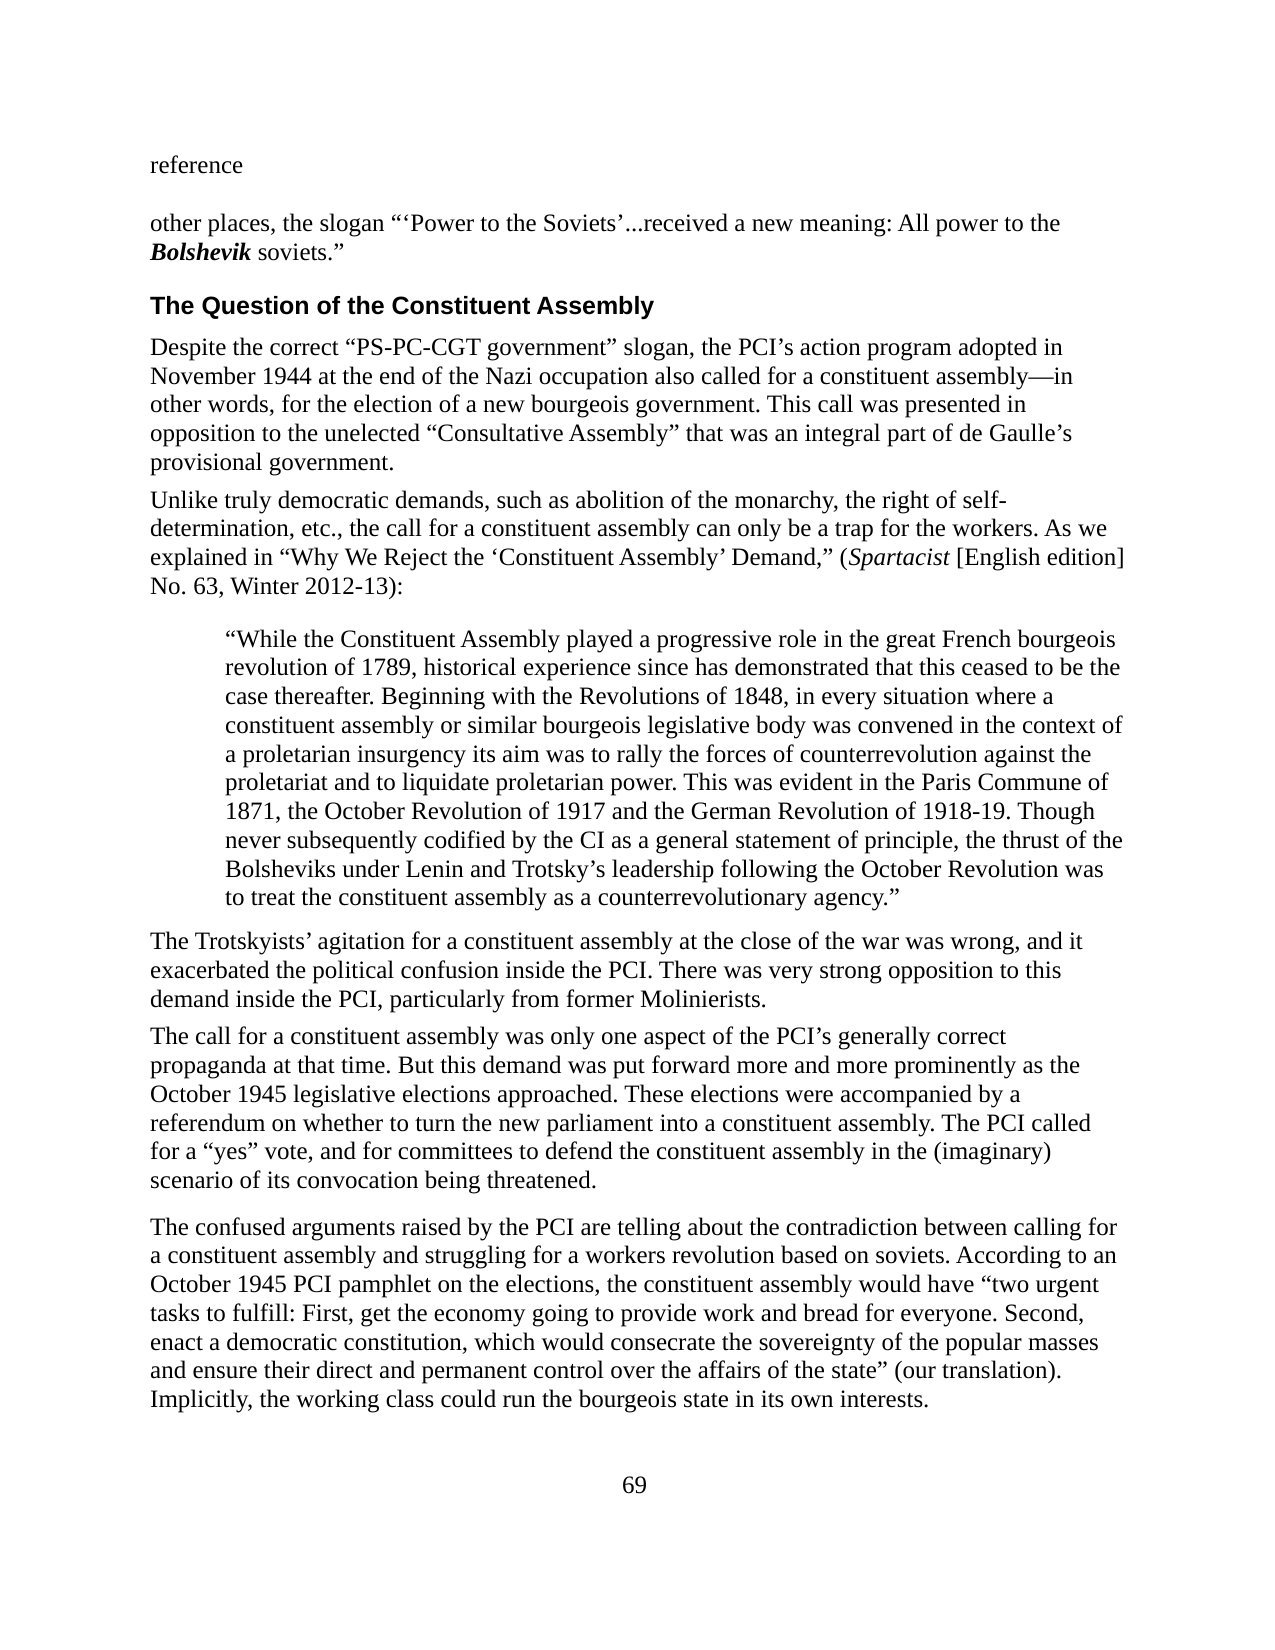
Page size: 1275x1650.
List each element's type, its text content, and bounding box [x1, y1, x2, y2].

text The call for a constituent assembly was only one aspect of the PCI’s generally correct propaganda at that time. But this demand was put forward more and more prominently as the October 1945 legislative elections approached. These elections were accompanied by a referendum on whether to turn the new parliament into a constituent assembly. The PCI called for a “yes” vote, and for committees to defend the constituent assembly in the (imaginary) scenario of its convocation being threatened. [150, 1021, 1125, 1194]
text Despite the correct “PS-PC-CGT government” slogan, the PCI’s action program adopted in November 1944 at the end of the Nazi occupation also called for a constituent assembly—in other words, for the election of a new bourgeois government. This call was presented in opposition to the unelected “Consultative Assembly” that was an integral part of de Gaulle’s provisional government. [150, 332, 1125, 476]
text Unlike truly democratic demands, such as abolition of the monarchy, the right of self-determination, etc., the call for a constituent assembly can only be a trap for the workers. As we explained in “Why We Reject the ‘Constituent Assembly’ Demand,” (Spartacist [English edition] No. 63, Winter 2012-13): [150, 485, 1125, 600]
text The confused arguments raised by the PCI are telling about the contradiction between calling for a constituent assembly and struggling for a workers revolution based on soviets. According to an October 1945 PCI pamphlet on the elections, the constituent assembly would have “two urgent tasks to fulfill: First, get the economy going to provide work and bread for everyone. Second, enact a democratic constitution, which would consecrate the sovereignty of the popular masses and ensure their direct and permanent control over the affairs of the state” (our translation). Implicitly, the working class could run the bourgeois state in its own interests. [150, 1212, 1125, 1413]
text “While the Constituent Assembly played a progressive role in the great French bourgeois revolution of 1789, historical experience since has demonstrated that this ceased to be the case thereafter. Beginning with the Revolutions of 1848, in every situation where a constituent assembly or similar bourgeois legislative body was convened in the context of a proletarian insurgency its aim was to rally the forces of counterrevolution against the proletariat and to liquidate proletarian power. This was evident in the Paris Commune of 1871, the October Revolution of 1917 and the German Revolution of 1918-19. Though never subsequently codified by the CI as a general statement of principle, the thrust of the Bolsheviks under Lenin and Trotsky’s leadership following the October Revolution was to treat the constituent assembly as a counterrevolutionary agency.” [225, 624, 1125, 911]
subtitle The Question of the Constituent Assembly [150, 291, 1125, 319]
text The Trotskyists’ agitation for a constituent assembly at the close of the war was wrong, and it exacerbated the political confusion inside the PCI. There was very strong opposition to this demand inside the PCI, particularly from former Molinierists. [150, 926, 1125, 1012]
text other places, the slogan “‘Power to the Soviets’...received a new meaning: All power to the Bolshevik soviets.” [150, 208, 1125, 266]
